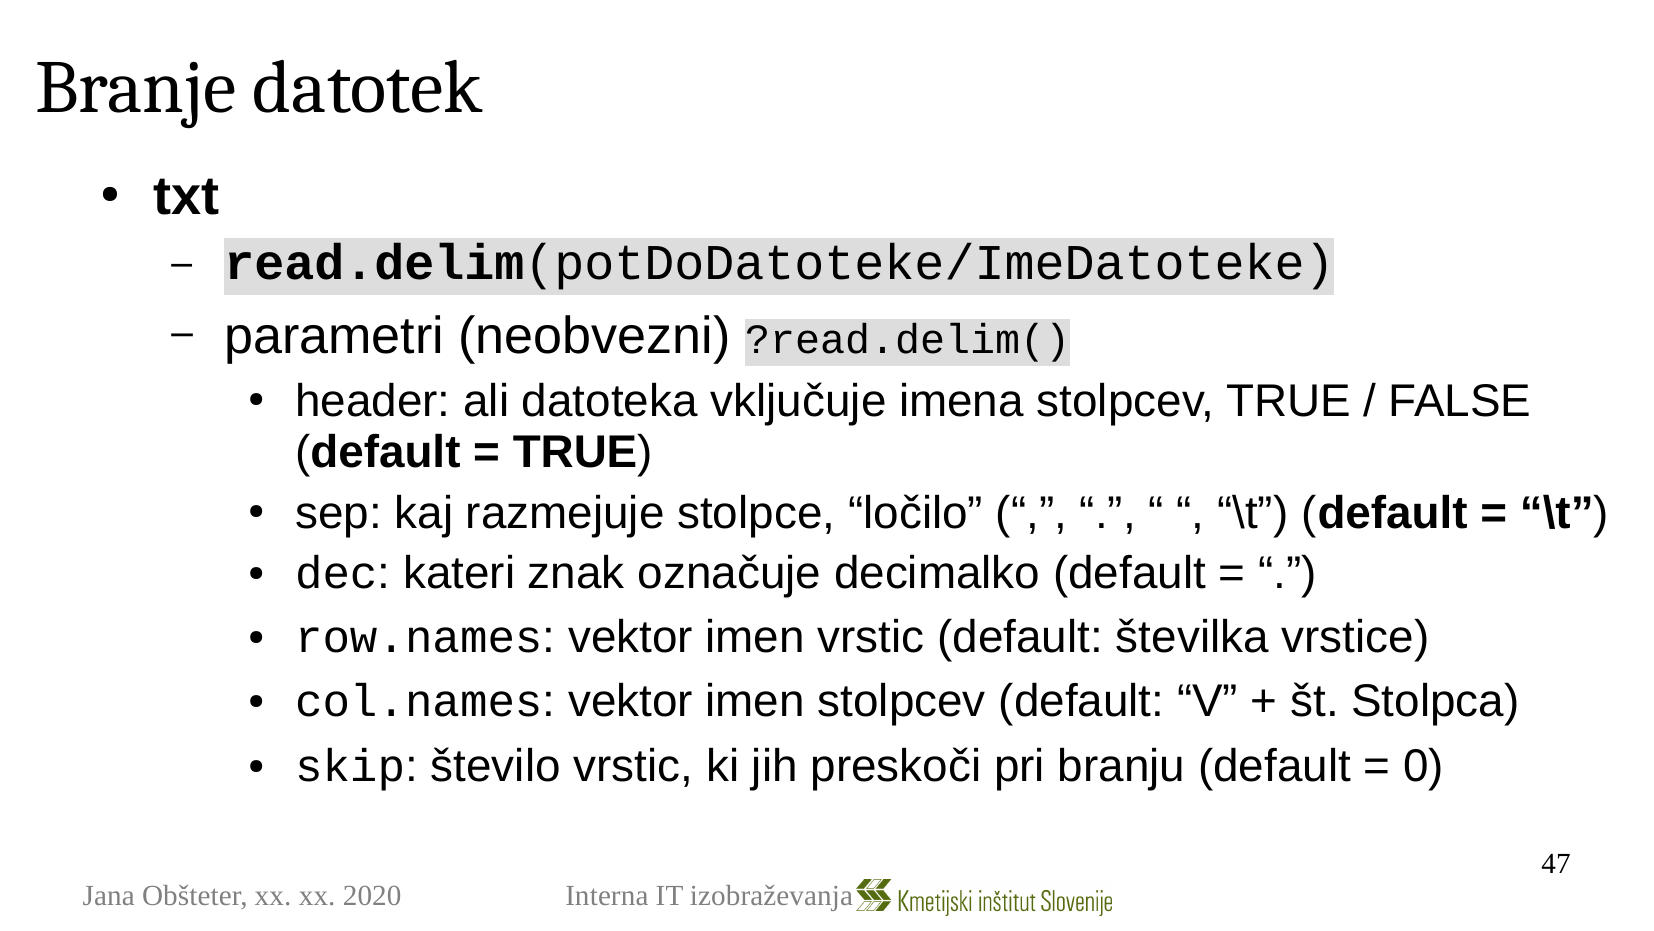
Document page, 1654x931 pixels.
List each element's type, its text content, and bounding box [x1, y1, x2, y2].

list txt read.delim(potDoDatoteke/ImeDatoteke) parametri (neobvezni) ?read.delim() header: ali datoteka vključuje imena stolpcev, TRUE / FALSE (default = TRUE) sep: kaj razmejuje stolpce, “ločilo” (“,”, “.”, “ “, “\t”) (default = “\t”) dec: kateri znak označuje decimalko (default = “.”) row.names: vektor imen vrstic (default: številka vrstice) col.names: vektor imen stolpcev (default: “V” + št. Stolpca) skip: število vrstic, ki jih preskoči pri branju (default = 0) [82, 165, 1630, 839]
picture [856, 879, 1112, 916]
title Branje datotek [35, 21, 1524, 154]
